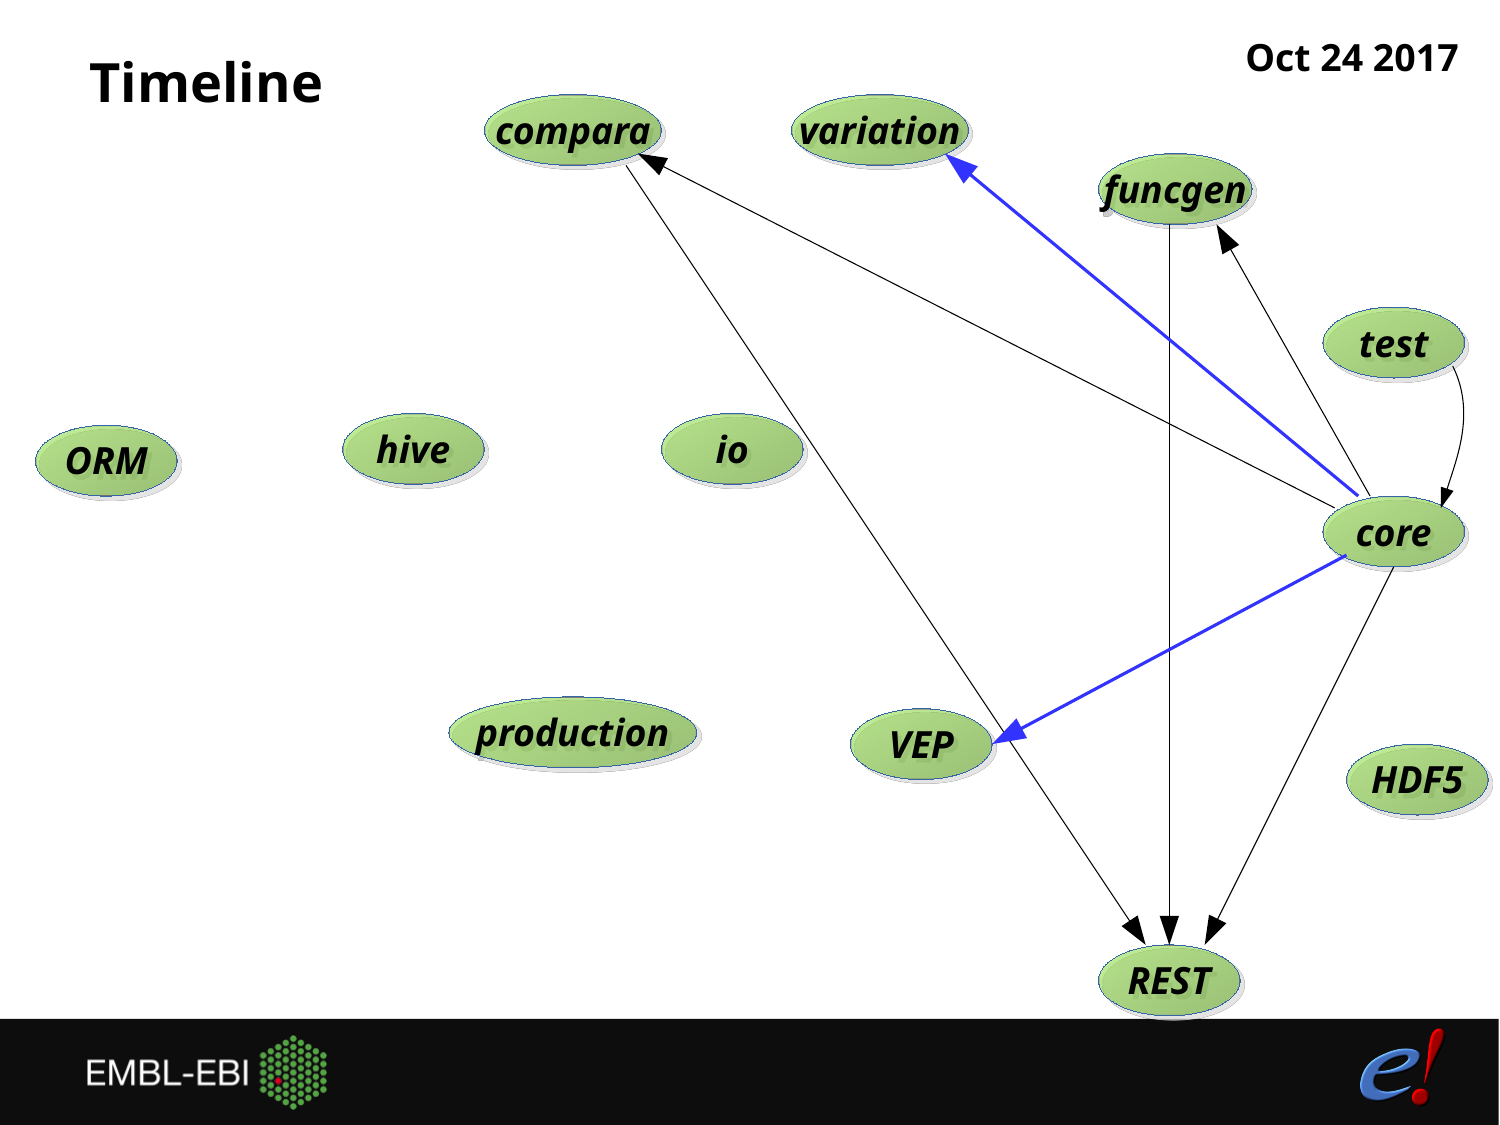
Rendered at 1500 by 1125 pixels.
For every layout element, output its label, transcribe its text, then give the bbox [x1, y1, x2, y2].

text_box production [448, 696, 697, 768]
text_box core [1322, 496, 1465, 567]
text_box test [1322, 307, 1465, 379]
text_box HDF5 [1346, 744, 1489, 816]
text_box io [661, 413, 804, 485]
text_box funcgen [1098, 153, 1253, 225]
text_box variation [791, 94, 969, 166]
text_box Oct 24 2017 [1230, 23, 1457, 85]
text_box ORM [35, 425, 178, 497]
text_box VEP [850, 708, 993, 780]
text_box compara [484, 94, 662, 166]
picture [1357, 1026, 1448, 1112]
text_box Timeline [74, 37, 308, 119]
picture [87, 1035, 327, 1110]
text_box REST [1098, 944, 1241, 1016]
text_box hive [342, 413, 485, 485]
